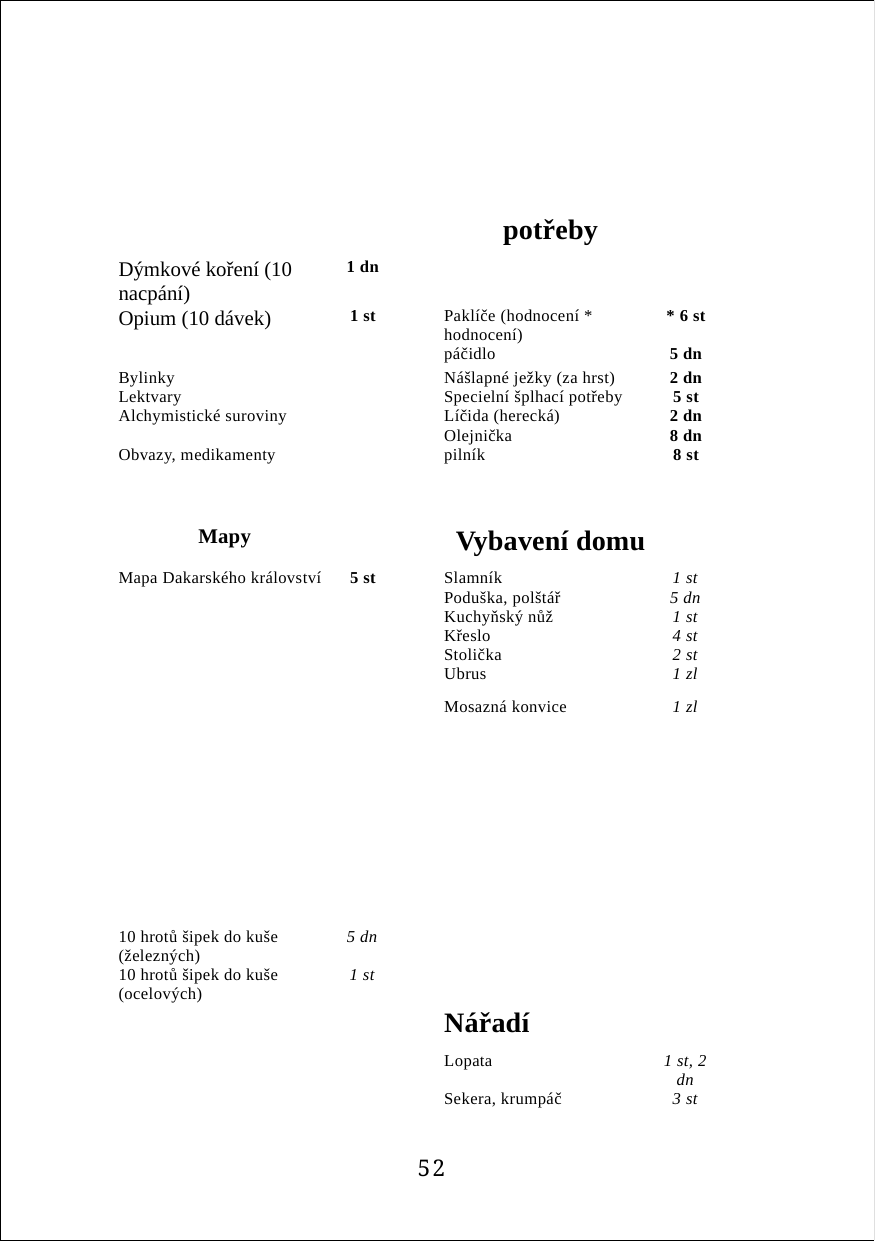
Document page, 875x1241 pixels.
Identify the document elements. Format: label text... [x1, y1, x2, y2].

table_cell [715, 735, 756, 754]
table_cell [331, 172, 394, 257]
table_cell 1 zl [657, 697, 714, 716]
table_cell 1 st [331, 965, 394, 1050]
table_cell [118, 754, 331, 773]
table_cell [395, 888, 434, 907]
table_cell [395, 927, 434, 965]
table_cell [434, 773, 444, 792]
table_cell [395, 812, 434, 831]
table_cell [444, 716, 657, 735]
table_cell [395, 257, 434, 305]
table_cell Lektvary [118, 387, 331, 406]
table_cell [118, 645, 331, 664]
table_cell Dýmkové koření (10 nacpání) [118, 257, 331, 305]
table_cell [395, 831, 434, 850]
table_cell [715, 664, 756, 697]
table_cell [395, 445, 434, 464]
table_cell potřeby [444, 172, 657, 257]
table_cell [434, 735, 444, 754]
table_cell [395, 406, 434, 425]
table_cell [395, 716, 434, 735]
table_cell [715, 257, 756, 305]
table_cell [715, 626, 756, 645]
table_cell Alchymistické suroviny [118, 406, 331, 425]
table_cell [715, 773, 756, 792]
table_cell [331, 754, 394, 773]
table_cell [434, 716, 444, 735]
table_cell 5 st [331, 568, 394, 587]
table_cell 10 hrotů šipek do kuše (železných) [118, 927, 331, 965]
table_cell [715, 793, 756, 812]
table_cell [715, 1089, 756, 1108]
table_cell 1 zl [657, 664, 714, 697]
table_cell [657, 172, 714, 257]
table_cell [444, 812, 657, 831]
table_cell [331, 888, 394, 907]
table_cell [331, 425, 394, 444]
table_cell [434, 664, 444, 697]
table_cell [331, 1089, 394, 1108]
table_cell [331, 368, 394, 387]
table_cell [657, 908, 714, 927]
table_cell [715, 305, 756, 344]
table_cell [444, 850, 657, 869]
table_cell 10 hrotů šipek do kuše (ocelových) [118, 965, 331, 1050]
table_cell [434, 869, 444, 888]
table_cell [434, 888, 444, 907]
table_cell [395, 1050, 434, 1089]
table_cell [715, 406, 756, 425]
table_cell [331, 773, 394, 792]
table_cell [434, 483, 444, 568]
table_cell [118, 735, 331, 754]
table_cell [715, 831, 756, 850]
table_cell [331, 387, 394, 406]
table_cell Vybavení domu [444, 483, 657, 568]
table_cell Nášlapné ježky (za hrst) [444, 368, 657, 387]
table_cell [395, 645, 434, 664]
table_cell [434, 344, 444, 368]
table_cell [657, 773, 714, 792]
table_cell [715, 812, 756, 831]
table_cell Stolička [444, 645, 657, 664]
table_cell 5 dn [657, 344, 714, 368]
table_cell [395, 735, 434, 754]
table_cell [715, 908, 756, 927]
table_cell [395, 626, 434, 645]
table_cell 2 dn [657, 368, 714, 387]
table_cell [331, 406, 394, 425]
table_cell [434, 812, 444, 831]
table_cell [657, 754, 714, 773]
table_cell [434, 445, 444, 464]
table_cell Sekera, krumpáč [444, 1089, 657, 1108]
table_cell [331, 812, 394, 831]
table_cell [444, 927, 657, 965]
table_cell [434, 965, 444, 1050]
table_cell [395, 773, 434, 792]
table_cell Specielní šplhací potřeby [444, 387, 657, 406]
table_cell [434, 626, 444, 645]
table_cell [118, 664, 331, 697]
table_cell [331, 664, 394, 697]
table_cell [331, 831, 394, 850]
table_cell [657, 735, 714, 754]
table_cell Mosazná konvice [444, 697, 657, 716]
table_cell 2 st [657, 645, 714, 664]
table_cell Lopata [444, 1050, 657, 1089]
table_cell [715, 1050, 756, 1089]
table_cell 1 st [657, 607, 714, 626]
table_cell 5 st [657, 387, 714, 406]
table_cell [715, 850, 756, 869]
table_cell [331, 697, 394, 716]
table_cell Opium (10 dávek) [118, 305, 331, 344]
table_cell [657, 869, 714, 888]
table_cell [434, 425, 444, 444]
table_cell [444, 257, 657, 305]
table_cell [444, 831, 657, 850]
table_cell [331, 645, 394, 664]
table_cell [118, 626, 331, 645]
table_cell [118, 773, 331, 792]
table_cell [434, 257, 444, 305]
table_cell [715, 888, 756, 907]
table_cell [434, 305, 444, 344]
table_cell 3 st [657, 1089, 714, 1108]
table_cell [657, 483, 714, 568]
table_cell [715, 588, 756, 607]
table_cell [395, 607, 434, 626]
table_cell [715, 172, 756, 257]
table_cell [331, 1050, 394, 1089]
table_cell [118, 716, 331, 735]
table_cell Bylinky [118, 368, 331, 387]
table_cell [715, 607, 756, 626]
table_cell Mapa Dakarského království [118, 568, 331, 587]
table_cell Nářadí [444, 965, 657, 1050]
table_cell [118, 1089, 331, 1108]
table_cell [434, 793, 444, 812]
table_cell [331, 607, 394, 626]
table_cell [118, 607, 331, 626]
table_cell [331, 483, 394, 568]
table_cell 8 st [657, 445, 714, 464]
table_cell [434, 464, 444, 483]
table_cell Ubrus [444, 664, 657, 697]
table_cell páčidlo [444, 344, 657, 368]
table_cell [434, 1089, 444, 1108]
table_cell [434, 645, 444, 664]
table_cell Mapy [118, 483, 331, 568]
table_cell [331, 850, 394, 869]
table_cell [434, 607, 444, 626]
table_cell [118, 850, 331, 869]
table_cell [118, 888, 331, 907]
table_cell 5 dn [331, 927, 394, 965]
table_cell [657, 812, 714, 831]
table_cell [395, 344, 434, 368]
table_cell Olejnička [444, 425, 657, 444]
table_cell [395, 425, 434, 444]
table_cell 1 st, 2 dn [657, 1050, 714, 1089]
table_cell [331, 344, 394, 368]
table_cell [395, 464, 434, 483]
table_cell [331, 588, 394, 607]
table_cell [434, 568, 444, 587]
table_cell [444, 888, 657, 907]
table_cell [118, 464, 331, 483]
table_cell [715, 464, 756, 483]
table_cell [395, 850, 434, 869]
table_cell [444, 908, 657, 927]
table_cell 4 st [657, 626, 714, 645]
table_cell [444, 793, 657, 812]
table_cell [118, 588, 331, 607]
table_cell pilník [444, 445, 657, 464]
table_cell [118, 697, 331, 716]
table_cell Obvazy, medikamenty [118, 445, 331, 464]
table_cell [395, 664, 434, 697]
table_cell [434, 368, 444, 387]
table_cell [715, 483, 756, 568]
table_cell Poduška, polštář [444, 588, 657, 607]
table_cell [715, 965, 756, 1050]
table_cell [331, 445, 394, 464]
table_cell [395, 483, 434, 568]
table_cell [331, 716, 394, 735]
table_cell [657, 927, 714, 965]
table_cell [331, 464, 394, 483]
table_cell [434, 406, 444, 425]
table_cell [444, 754, 657, 773]
table_cell [395, 305, 434, 344]
table_cell [657, 850, 714, 869]
table_cell [715, 697, 756, 716]
table_cell Kuchyňský nůž [444, 607, 657, 626]
table_cell [434, 754, 444, 773]
table_cell Líčida (herecká) [444, 406, 657, 425]
table_cell [715, 869, 756, 888]
table_cell [444, 869, 657, 888]
table_cell [657, 888, 714, 907]
table_cell [657, 257, 714, 305]
table_cell [657, 793, 714, 812]
table_cell Paklíče (hodnocení * hodnocení) [444, 305, 657, 344]
table_cell [444, 735, 657, 754]
table_cell [434, 927, 444, 965]
table_cell [715, 387, 756, 406]
table_cell [434, 831, 444, 850]
table_cell [434, 697, 444, 716]
table_cell [395, 588, 434, 607]
table_cell [715, 645, 756, 664]
table_cell [331, 869, 394, 888]
table_cell [331, 908, 394, 927]
table_cell 8 dn [657, 425, 714, 444]
table_cell [118, 812, 331, 831]
table_cell [395, 754, 434, 773]
table_cell [434, 387, 444, 406]
table_cell [715, 368, 756, 387]
table_cell Slamník [444, 568, 657, 587]
table_cell [395, 697, 434, 716]
table_cell [118, 1050, 331, 1089]
table_cell [434, 908, 444, 927]
table_cell [118, 793, 331, 812]
table_cell [444, 464, 657, 483]
table_cell [331, 626, 394, 645]
table_cell [715, 568, 756, 587]
table_cell [715, 445, 756, 464]
table_cell [395, 172, 434, 257]
table_cell [657, 831, 714, 850]
table_cell [434, 1050, 444, 1089]
table_cell 1 dn [331, 257, 394, 305]
table_cell [118, 908, 331, 927]
table_cell [118, 344, 331, 368]
table_cell [395, 568, 434, 587]
table_cell [657, 716, 714, 735]
table_cell [434, 588, 444, 607]
table_cell [715, 927, 756, 965]
table_cell 5 dn [657, 588, 714, 607]
table_cell [657, 965, 714, 1050]
table_cell [395, 869, 434, 888]
table_cell [434, 172, 444, 257]
table_cell [118, 172, 331, 257]
table_cell [444, 773, 657, 792]
table_cell [395, 908, 434, 927]
table_cell * 6 st [657, 305, 714, 344]
table_cell [657, 464, 714, 483]
table_cell [331, 735, 394, 754]
table_cell [715, 754, 756, 773]
table_cell [395, 793, 434, 812]
table_cell [331, 793, 394, 812]
table_cell [395, 965, 434, 1050]
table_cell [118, 425, 331, 444]
table_cell [715, 716, 756, 735]
table_cell [118, 869, 331, 888]
table_cell Křeslo [444, 626, 657, 645]
table_cell [434, 850, 444, 869]
table_cell [395, 368, 434, 387]
table_cell [118, 831, 331, 850]
table_cell 1 st [657, 568, 714, 587]
table_cell [395, 387, 434, 406]
table_cell [395, 1089, 434, 1108]
table_cell 1 st [331, 305, 394, 344]
table_cell [715, 425, 756, 444]
table_cell 2 dn [657, 406, 714, 425]
table_cell [715, 344, 756, 368]
